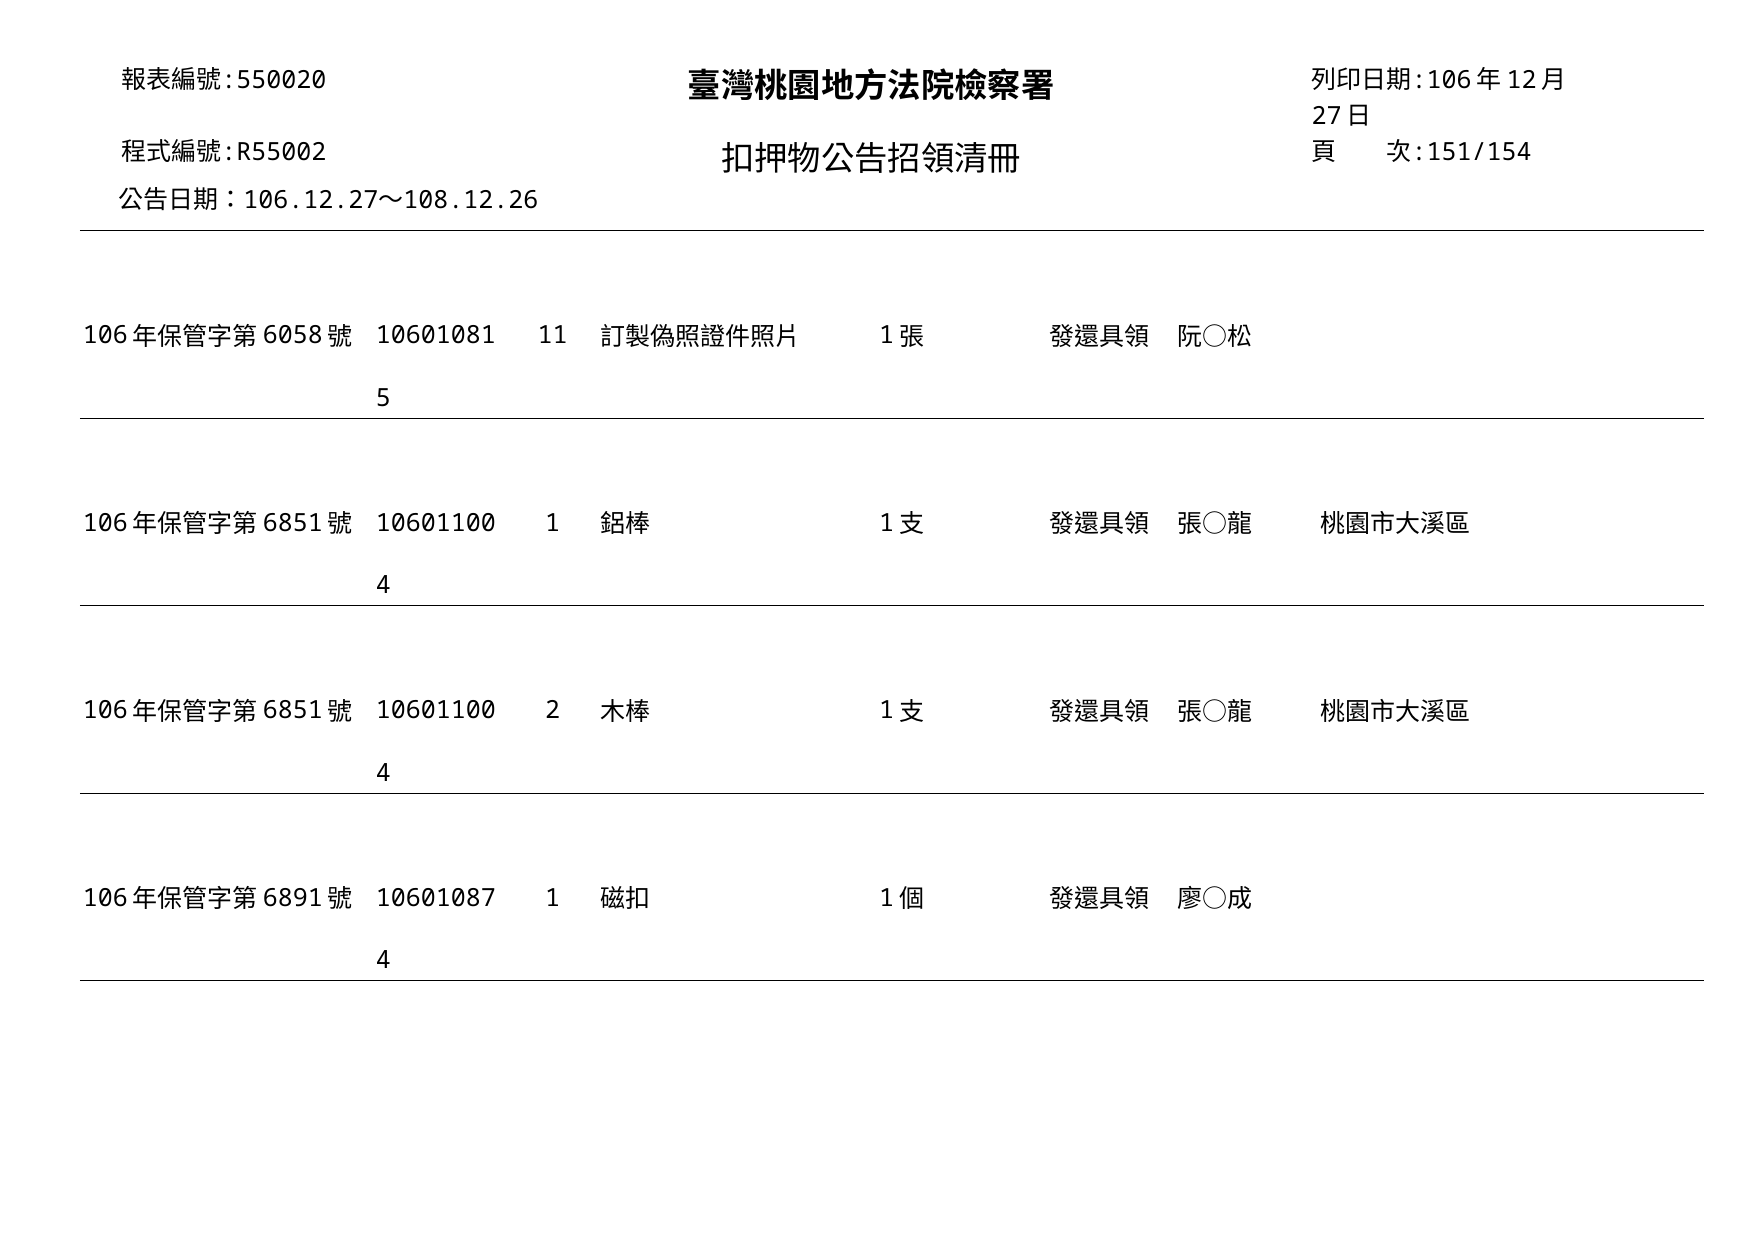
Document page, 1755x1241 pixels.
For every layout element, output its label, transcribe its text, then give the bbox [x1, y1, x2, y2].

table_cell 11 [507, 231, 597, 417]
table_cell 106010815 [373, 231, 507, 417]
table_cell 106年保管字第6851號 [80, 419, 373, 605]
table_cell 磁扣 [597, 794, 807, 980]
table_cell 106011004 [373, 419, 507, 605]
table_cell [1575, 794, 1704, 980]
table_cell 1張 [808, 231, 927, 417]
table_cell 106011004 [373, 606, 507, 792]
table_cell 鋁棒 [597, 419, 807, 605]
table_cell 訂製偽照證件照片 [597, 231, 807, 417]
table_cell 106年保管字第6058號 [80, 231, 373, 417]
table_cell [927, 419, 1046, 605]
table_cell 1支 [808, 606, 927, 792]
table_cell 2 [507, 606, 597, 792]
table_cell 1支 [808, 419, 927, 605]
table_cell [1575, 231, 1704, 417]
table_cell 發還具領 [1046, 231, 1175, 417]
table_cell [927, 794, 1046, 980]
table_cell [1575, 606, 1704, 792]
table_cell 發還具領 [1046, 794, 1175, 980]
table_cell 106010874 [373, 794, 507, 980]
table_cell 桃園市大溪區 [1317, 606, 1575, 792]
table_cell 1 [507, 419, 597, 605]
table_cell 106年保管字第6891號 [80, 794, 373, 980]
table_cell [927, 231, 1046, 417]
table_cell 木棒 [597, 606, 807, 792]
table_cell [1575, 419, 1704, 605]
table_cell 張○龍 [1175, 419, 1317, 605]
table_cell 阮○松 [1175, 231, 1317, 417]
table_cell 發還具領 [1046, 606, 1175, 792]
table_cell 廖○成 [1175, 794, 1317, 980]
table_cell 106年保管字第6851號 [80, 606, 373, 792]
table_cell [1317, 794, 1575, 980]
table_cell 發還具領 [1046, 419, 1175, 605]
table_cell [1317, 231, 1575, 417]
table_cell 1 [507, 794, 597, 980]
table_cell [927, 606, 1046, 792]
table_cell 1個 [808, 794, 927, 980]
table_cell 張○龍 [1175, 606, 1317, 792]
table_cell 桃園市大溪區 [1317, 419, 1575, 605]
